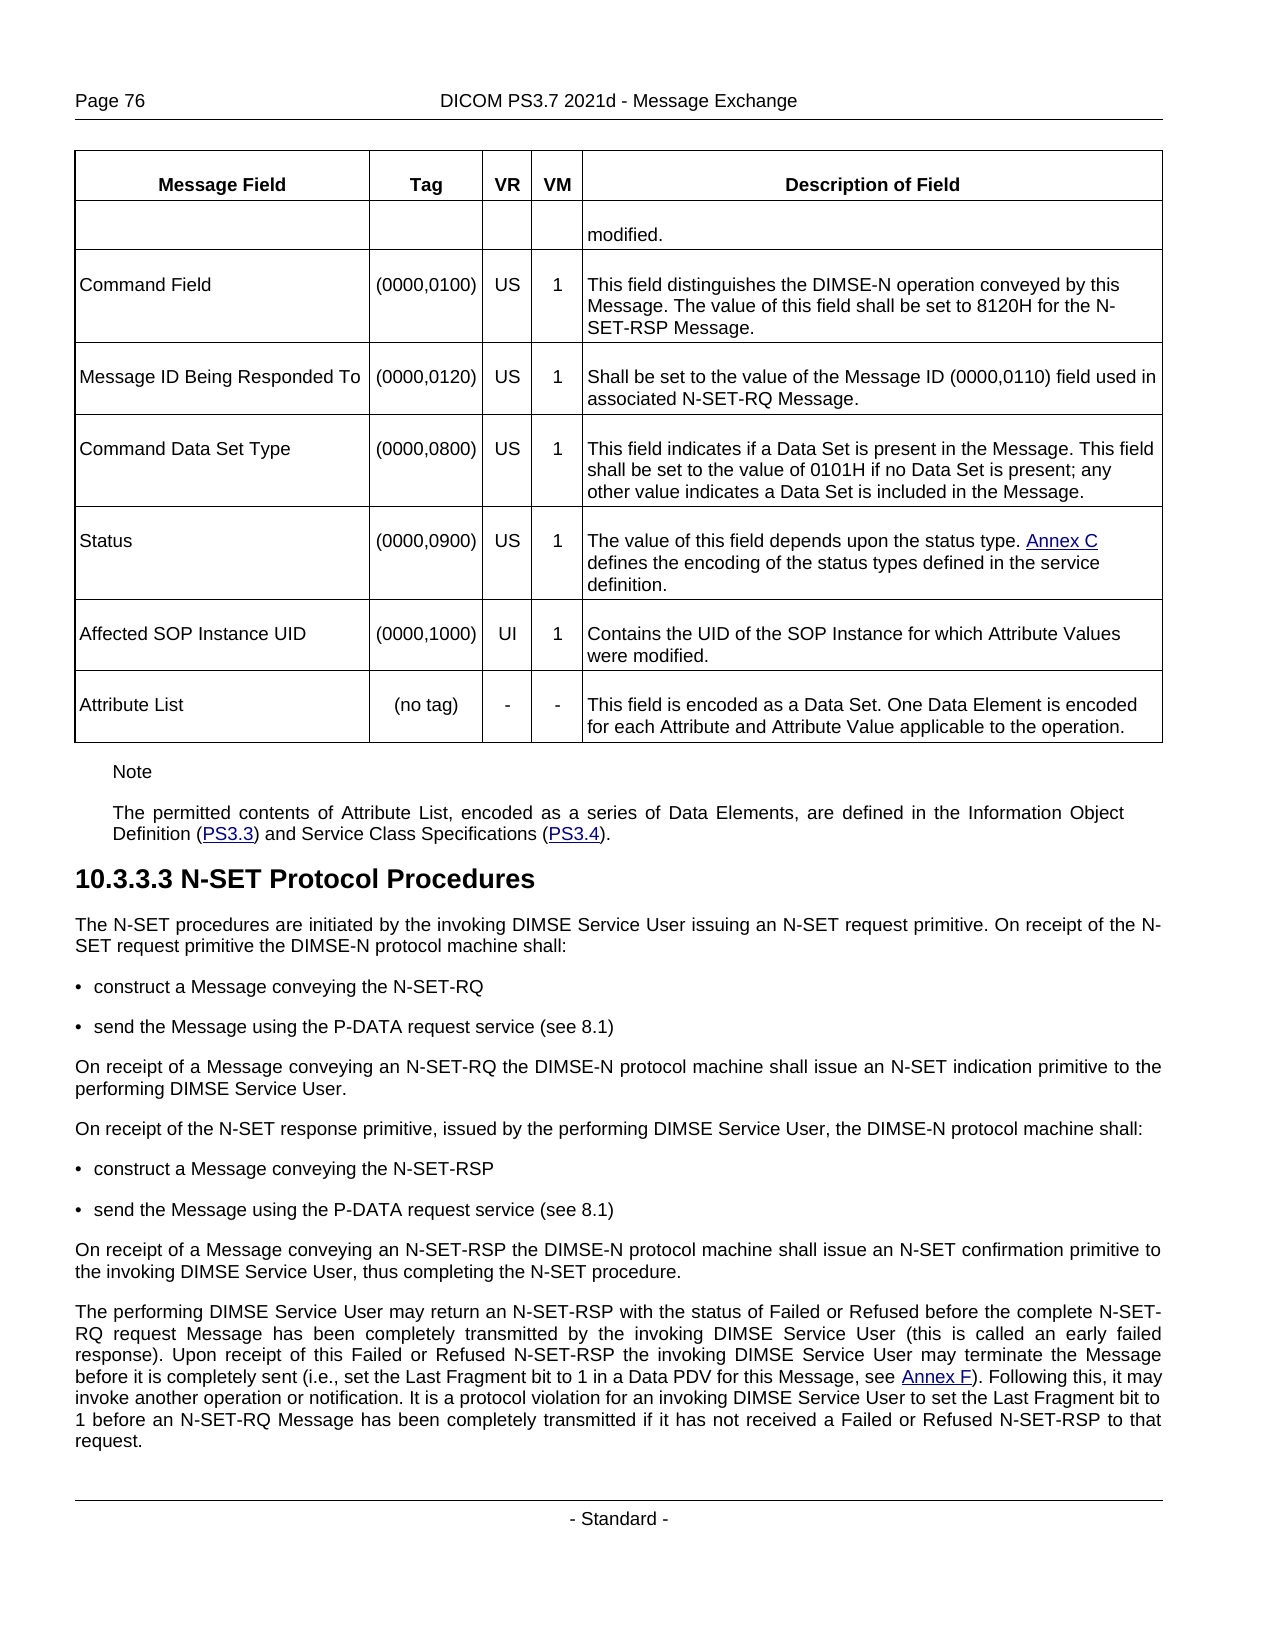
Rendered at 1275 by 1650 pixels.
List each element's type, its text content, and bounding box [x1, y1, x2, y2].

table_cell (no tag) [370, 671, 482, 742]
table_cell This field indicates if a Data Set is present in the Message. This field shall be set to the value of 0101H if no Data Set is present; any other value indicates a Data Set is included in the Message. [583, 415, 1162, 506]
table_header Message Field [76, 151, 369, 200]
text 10.3.3.3 N-SET Protocol Procedures [75, 863, 1162, 895]
text On receipt of the N-SET response primitive, issued by the performing DIMSE Service User, the DIMSE-N protocol machine shall: [75, 1118, 1162, 1139]
text • send the Message using the P-DATA request service (see 8.1) [75, 1016, 1162, 1037]
table_header VR [483, 151, 531, 200]
table_cell - [483, 671, 531, 742]
table_cell 1 [532, 343, 582, 413]
table_cell (0000,0800) [370, 415, 482, 506]
table_header VM [532, 151, 582, 200]
table_cell modified. [583, 201, 1162, 249]
table_cell [483, 201, 531, 249]
table_cell 1 [532, 600, 582, 670]
text The N-SET procedures are initiated by the invoking DIMSE Service User issuing an N-SET request primitive. On receipt of the N-SET request primitive the DIMSE-N protocol machine shall: [75, 913, 1162, 957]
table_cell Command Field [76, 250, 369, 342]
table_cell Attribute List [76, 671, 369, 742]
text • construct a Message conveying the N-SET-RQ [75, 975, 1162, 997]
table_cell US [483, 250, 531, 342]
table_cell (0000,0120) [370, 343, 482, 413]
text • construct a Message conveying the N-SET-RSP [75, 1158, 1162, 1180]
table_cell Contains the UID of the SOP Instance for which Attribute Values were modified. [583, 600, 1162, 670]
table_cell Shall be set to the value of the Message ID (0000,0110) field used in associated N-SET-RQ Message. [583, 343, 1162, 413]
table_cell UI [483, 600, 531, 670]
text Note [112, 761, 1125, 783]
table_cell (0000,1000) [370, 600, 482, 670]
table_cell - [532, 671, 582, 742]
table_cell This field distinguishes the DIMSE-N operation conveyed by this Message. The value of this field shall be set to 8120H for the N-SET-RSP Message. [583, 250, 1162, 342]
table_cell Affected SOP Instance UID [76, 600, 369, 670]
text The permitted contents of Attribute List, encoded as a series of Data Elements, are defined in the Information Object Definition (PS3.3) and Service Class Specifications (PS3.4). [112, 802, 1125, 845]
table_cell (0000,0100) [370, 250, 482, 342]
table_cell This field is encoded as a Data Set. One Data Element is encoded for each Attribute and Attribute Value applicable to the operation. [583, 671, 1162, 742]
table_cell US [483, 415, 531, 506]
table_cell [76, 201, 369, 249]
text The performing DIMSE Service User may return an N-SET-RSP with the status of Failed or Refused before the complete N-SET-RQ request Message has been completely transmitted by the invoking DIMSE Service User (this is called an early failed response). Upon receipt of this Failed or Refused N-SET-RSP the invoking DIMSE Service User may terminate the Message before it is completely sent (i.e., set the Last Fragment bit to 1 in a Data PDV for this Message, see Annex F). Following this, it may invoke another operation or notification. It is a protocol violation for an invoking DIMSE Service User to set the Last Fragment bit to 1 before an N-SET-RQ Message has been completely transmitted if it has not received a Failed or Refused N-SET-RSP to that request. [75, 1301, 1162, 1452]
table_header Description of Field [583, 151, 1162, 200]
table_cell 1 [532, 250, 582, 342]
table_cell [532, 201, 582, 249]
table_cell [370, 201, 482, 249]
table_cell Status [76, 507, 369, 599]
table_cell 1 [532, 507, 582, 599]
table_cell The value of this field depends upon the status type. Annex C defines the encoding of the status types defined in the service definition. [583, 507, 1162, 599]
text • send the Message using the P-DATA request service (see 8.1) [75, 1198, 1162, 1220]
table_cell Command Data Set Type [76, 415, 369, 506]
table_cell 1 [532, 415, 582, 506]
table_cell (0000,0900) [370, 507, 482, 599]
table_header Tag [370, 151, 482, 200]
table_cell US [483, 343, 531, 413]
text On receipt of a Message conveying an N-SET-RSP the DIMSE-N protocol machine shall issue an N-SET confirmation primitive to the invoking DIMSE Service User, thus completing the N-SET procedure. [75, 1239, 1162, 1282]
table_cell US [483, 507, 531, 599]
text On receipt of a Message conveying an N-SET-RQ the DIMSE-N protocol machine shall issue an N-SET indication primitive to the performing DIMSE Service User. [75, 1056, 1162, 1099]
table_cell Message ID Being Responded To [76, 343, 369, 413]
